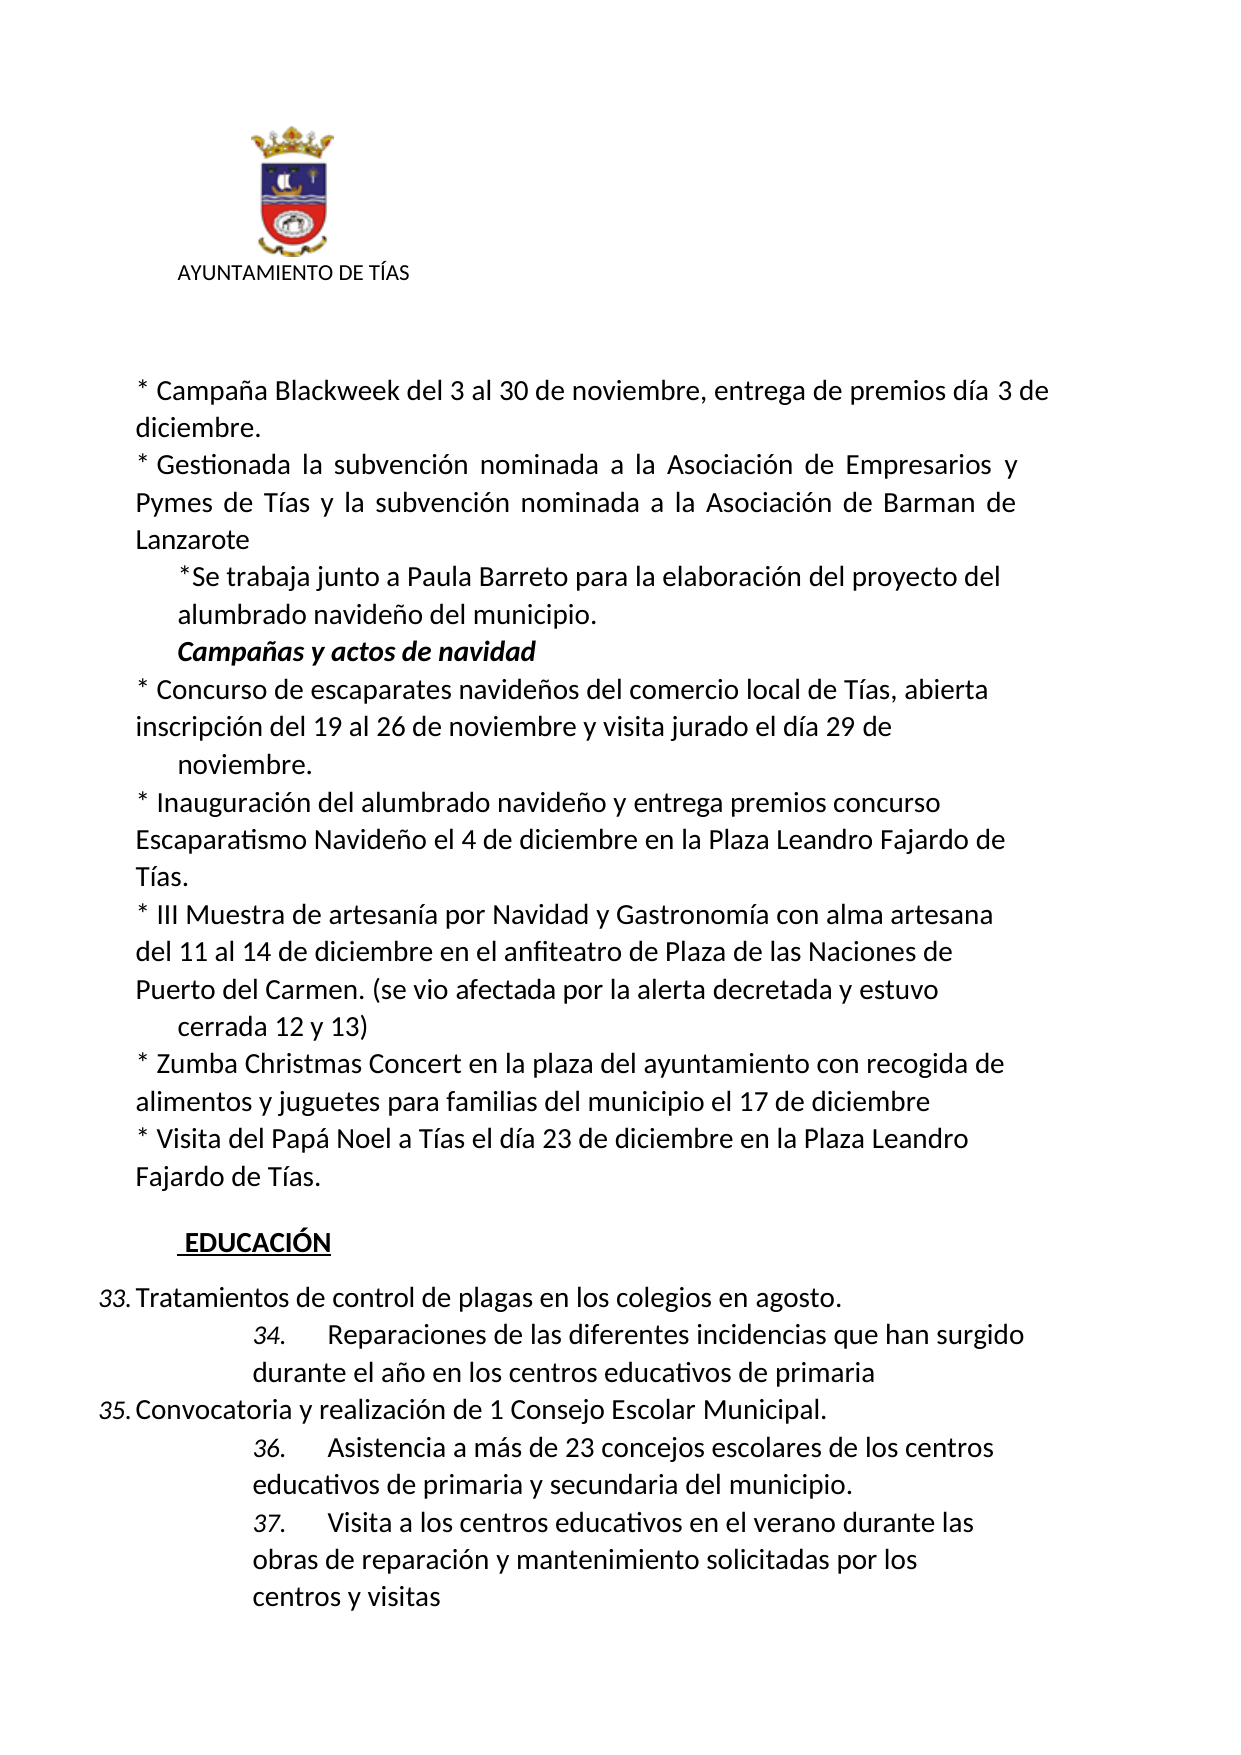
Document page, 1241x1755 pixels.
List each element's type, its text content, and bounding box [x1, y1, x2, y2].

text *Se trabaja junto a Paula Barreto para la elaboración del proyecto del alumbrado navideño del municipio. [177, 558, 1091, 632]
list Asistencia a más de 23 concejos escolares de los centros educativos de primaria y secundaria del municipio. [252, 1429, 1051, 1502]
list III Muestra de artesanía por Navidad y Gastronomía con alma artesana del 11 al 14 de diciembre en el anfiteatro de Plaza de las Naciones de Puerto del Carmen. (se vio afectada por la alerta decretada y estuvo [135, 896, 1033, 1006]
text cerrada 12 y 13) [177, 1008, 1091, 1043]
list Inauguración del alumbrado navideño y entrega premios concurso Escaparatismo Navideño el 4 de diciembre en la Plaza Leandro Fajardo de Tías. [135, 784, 1044, 894]
list Campaña Blackweek del 3 al 30 de noviembre, entrega de premios día 3 de diciembre. [135, 372, 1049, 444]
text Campañas y actos de navidad [177, 633, 1091, 669]
list Reparaciones de las diferentes incidencias que han surgido durante el año en los centros educativos de primaria [252, 1316, 1047, 1389]
list Visita a los centros educativos en el verano durante las obras de reparación y mantenimiento solicitadas por los centros y visitas [252, 1504, 1006, 1614]
list Concurso de escaparates navideños del comercio local de Tías, abierta inscripción del 19 al 26 de noviembre y visita jurado el día 29 de [135, 671, 1027, 744]
text EDUCACIÓN [177, 1224, 1091, 1260]
list Gestionada la subvención nominada a la Asociación de Empresarios y Pymes de Tías y la subvención nominada a la Asociación de Barman de Lanzarote [135, 446, 1018, 557]
text noviembre. [177, 746, 1091, 782]
list Convocatoria y realización de 1 Consejo Escolar Municipal. [98, 1391, 1091, 1427]
list Tratamientos de control de plagas en los colegios en agosto. [98, 1279, 1091, 1314]
list Visita del Papá Noel a Tías el día 23 de diciembre en la Plaza Leandro Fajardo de Tías. [135, 1120, 1008, 1193]
list Zumba Christmas Concert en la plaza del ayuntamiento con recogida de alimentos y juguetes para familias del municipio el 17 de diciembre [135, 1046, 1044, 1118]
